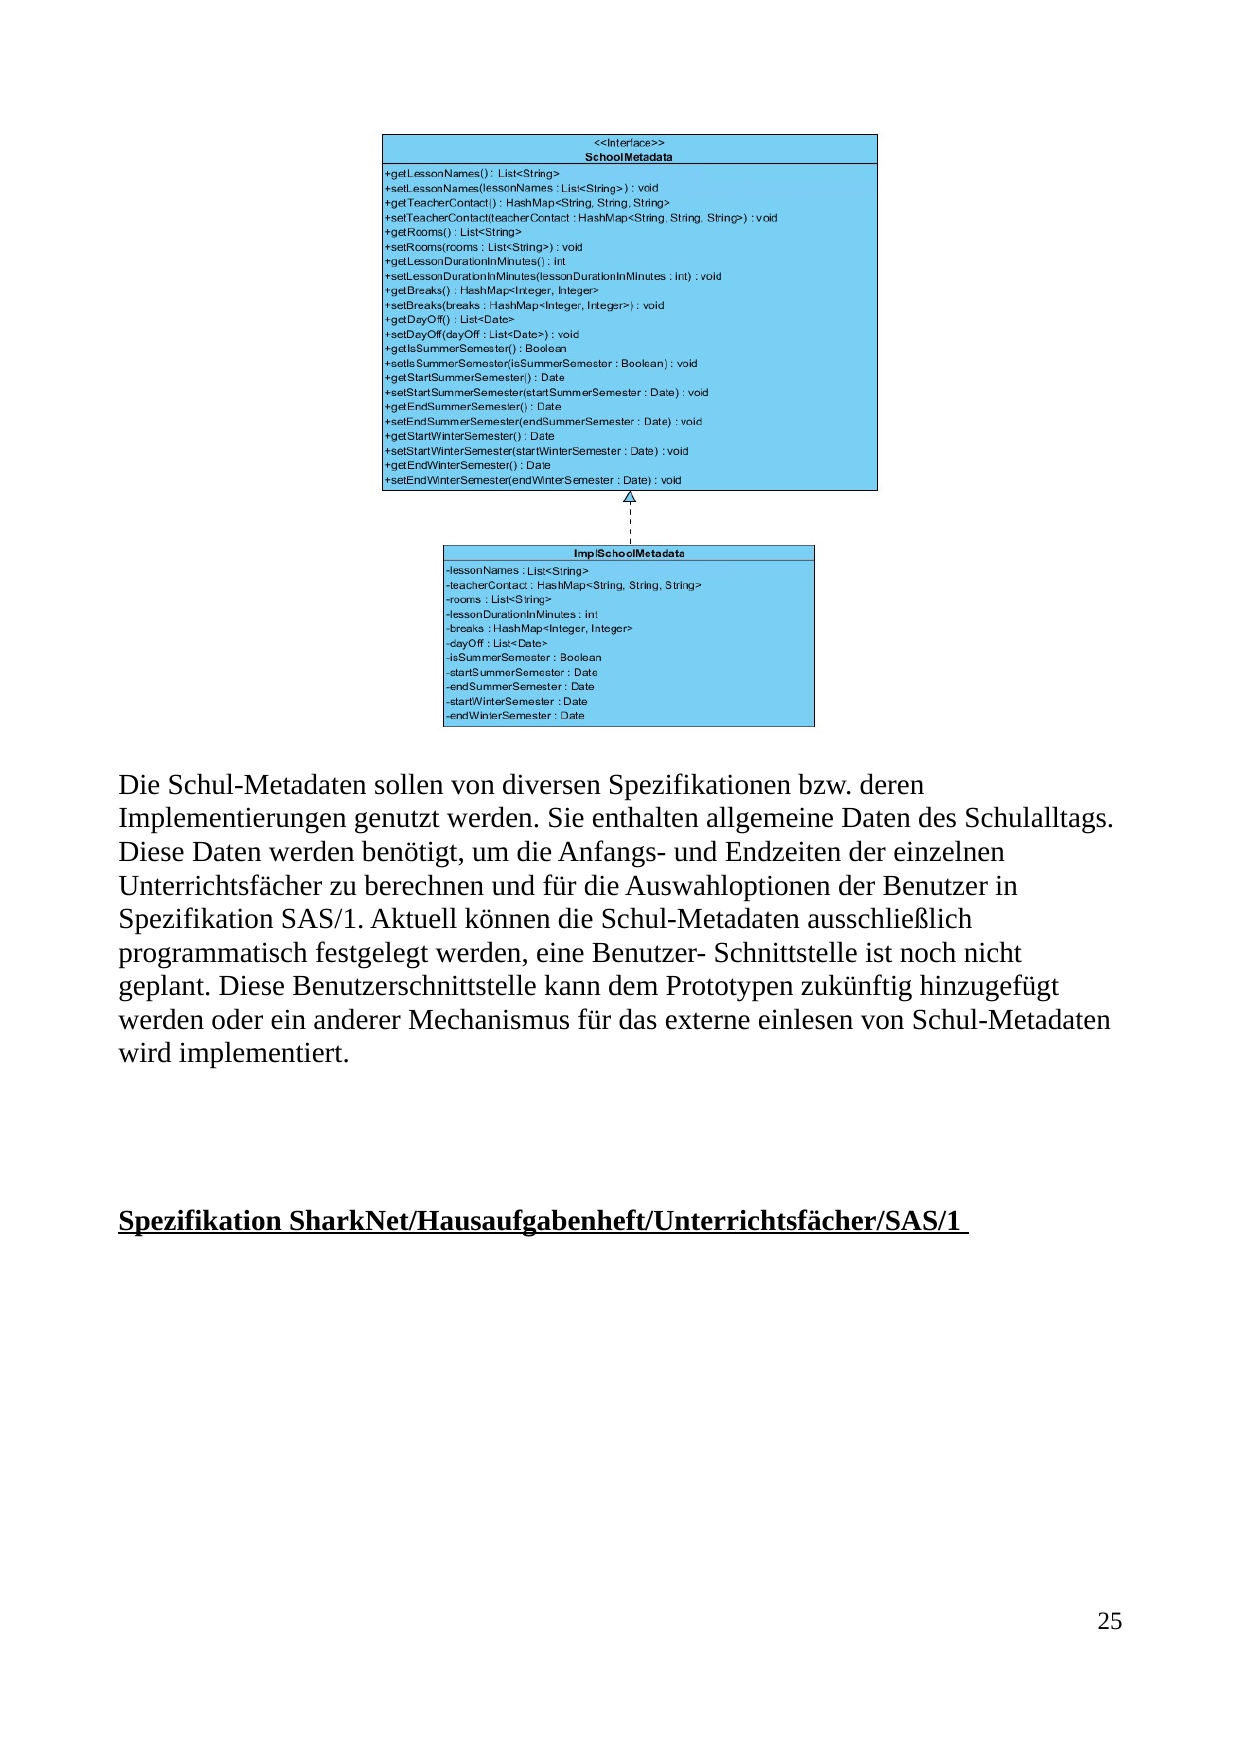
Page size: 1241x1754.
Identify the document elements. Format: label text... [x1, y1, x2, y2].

text Spezifikation SharkNet/Hausaufgabenheft/Unterrichtsfächer/SAS/1 [118, 1203, 1122, 1237]
picture [368, 131, 912, 734]
text Die Schul-Metadaten sollen von diversen Spezifikationen bzw. deren Implementierungen genutzt werden. Sie enthalten allgemeine Daten des Schulalltags. Diese Daten werden benötigt, um die Anfangs- und Endzeiten der einzelnen Unterrichtsfächer zu berechnen und für die Auswahloptionen der Benutzer in Spezifikation SAS/1. Aktuell können die Schul-Metadaten ausschließlich programmatisch festgelegt werden, eine Benutzer- Schnittstelle ist noch nicht geplant. Diese Benutzerschnittstelle kann dem Prototypen zukünftig hinzugefügt werden oder ein anderer Mechanismus für das externe einlesen von Schul-Metadaten wird implementiert. [118, 767, 1122, 1069]
